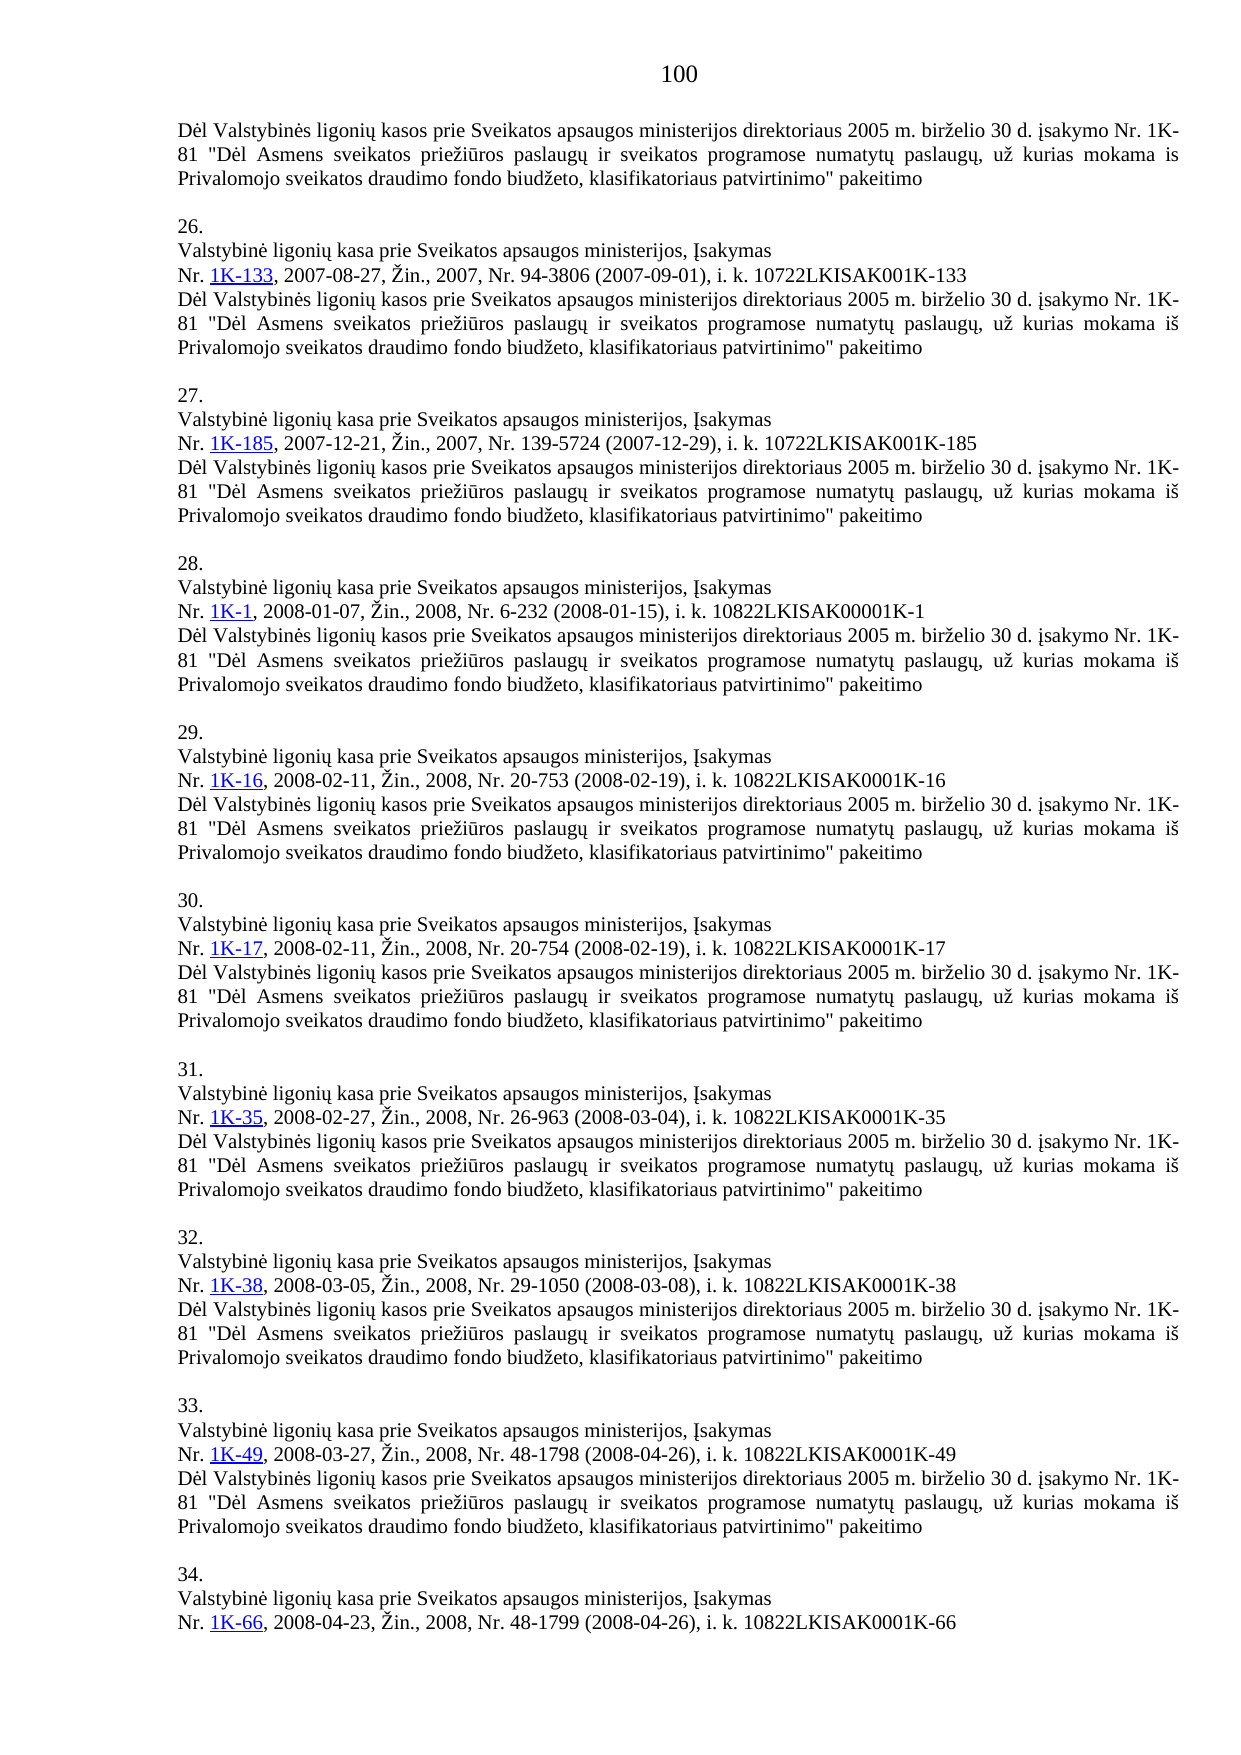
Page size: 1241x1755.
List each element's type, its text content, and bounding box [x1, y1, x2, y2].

text Nr. 1K-17, 2008-02-11, Žin., 2008, Nr. 20-754 (2008-02-19), i. k. 10822LKISAK0001K-17 [177, 936, 1181, 960]
text Valstybinė ligonių kasa prie Sveikatos apsaugos ministerijos, Įsakymas [177, 1081, 1181, 1105]
text Nr. 1K-185, 2007-12-21, Žin., 2007, Nr. 139-5724 (2007-12-29), i. k. 10722LKISAK001K-185 [177, 431, 1181, 455]
text Dėl Valstybinės ligonių kasos prie Sveikatos apsaugos ministerijos direktoriaus 2005 m. birželio 30 d. įsakymo Nr. 1K-81 "Dėl Asmens sveikatos priežiūros paslaugų ir sveikatos programose numatytų paslaugų, už kurias mokama iš Privalomojo sveikatos draudimo fondo biudžeto, klasifikatoriaus patvirtinimo" pakeitimo [177, 960, 1181, 1032]
text Dėl Valstybinės ligonių kasos prie Sveikatos apsaugos ministerijos direktoriaus 2005 m. birželio 30 d. įsakymo Nr. 1K-81 "Dėl Asmens sveikatos priežiūros paslaugų ir sveikatos programose numatytų paslaugų, už kurias mokama is Privalomojo sveikatos draudimo fondo biudžeto, klasifikatoriaus patvirtinimo" pakeitimo [177, 118, 1181, 190]
text Nr. 1K-38, 2008-03-05, Žin., 2008, Nr. 29-1050 (2008-03-08), i. k. 10822LKISAK0001K-38 [177, 1273, 1181, 1297]
text Dėl Valstybinės ligonių kasos prie Sveikatos apsaugos ministerijos direktoriaus 2005 m. birželio 30 d. įsakymo Nr. 1K-81 "Dėl Asmens sveikatos priežiūros paslaugų ir sveikatos programose numatytų paslaugų, už kurias mokama iš Privalomojo sveikatos draudimo fondo biudžeto, klasifikatoriaus patvirtinimo" pakeitimo [177, 455, 1181, 527]
text 30. [177, 888, 1181, 912]
text 33. [177, 1393, 1181, 1417]
text 32. [177, 1225, 1181, 1249]
text Valstybinė ligonių kasa prie Sveikatos apsaugos ministerijos, Įsakymas [177, 1417, 1181, 1442]
text 34. [177, 1562, 1181, 1586]
text Valstybinė ligonių kasa prie Sveikatos apsaugos ministerijos, Įsakymas [177, 575, 1181, 599]
text 29. [177, 720, 1181, 744]
text Dėl Valstybinės ligonių kasos prie Sveikatos apsaugos ministerijos direktoriaus 2005 m. birželio 30 d. įsakymo Nr. 1K-81 "Dėl Asmens sveikatos priežiūros paslaugų ir sveikatos programose numatytų paslaugų, už kurias mokama iš Privalomojo sveikatos draudimo fondo biudžeto, klasifikatoriaus patvirtinimo" pakeitimo [177, 287, 1181, 359]
text Nr. 1K-66, 2008-04-23, Žin., 2008, Nr. 48-1799 (2008-04-26), i. k. 10822LKISAK0001K-66 [177, 1610, 1181, 1634]
text Valstybinė ligonių kasa prie Sveikatos apsaugos ministerijos, Įsakymas [177, 238, 1181, 262]
text Nr. 1K-16, 2008-02-11, Žin., 2008, Nr. 20-753 (2008-02-19), i. k. 10822LKISAK0001K-16 [177, 768, 1181, 792]
text Dėl Valstybinės ligonių kasos prie Sveikatos apsaugos ministerijos direktoriaus 2005 m. birželio 30 d. įsakymo Nr. 1K-81 "Dėl Asmens sveikatos priežiūros paslaugų ir sveikatos programose numatytų paslaugų, už kurias mokama iš Privalomojo sveikatos draudimo fondo biudžeto, klasifikatoriaus patvirtinimo" pakeitimo [177, 623, 1181, 696]
text Valstybinė ligonių kasa prie Sveikatos apsaugos ministerijos, Įsakymas [177, 912, 1181, 936]
text Valstybinė ligonių kasa prie Sveikatos apsaugos ministerijos, Įsakymas [177, 1586, 1181, 1610]
text Valstybinė ligonių kasa prie Sveikatos apsaugos ministerijos, Įsakymas [177, 1249, 1181, 1273]
text Dėl Valstybinės ligonių kasos prie Sveikatos apsaugos ministerijos direktoriaus 2005 m. birželio 30 d. įsakymo Nr. 1K-81 "Dėl Asmens sveikatos priežiūros paslaugų ir sveikatos programose numatytų paslaugų, už kurias mokama iš Privalomojo sveikatos draudimo fondo biudžeto, klasifikatoriaus patvirtinimo" pakeitimo [177, 1129, 1181, 1201]
text Dėl Valstybinės ligonių kasos prie Sveikatos apsaugos ministerijos direktoriaus 2005 m. birželio 30 d. įsakymo Nr. 1K-81 "Dėl Asmens sveikatos priežiūros paslaugų ir sveikatos programose numatytų paslaugų, už kurias mokama iš Privalomojo sveikatos draudimo fondo biudžeto, klasifikatoriaus patvirtinimo" pakeitimo [177, 1466, 1181, 1538]
text 26. [177, 214, 1181, 238]
text Nr. 1K-49, 2008-03-27, Žin., 2008, Nr. 48-1798 (2008-04-26), i. k. 10822LKISAK0001K-49 [177, 1442, 1181, 1466]
text 31. [177, 1057, 1181, 1081]
text 27. [177, 383, 1181, 407]
text Dėl Valstybinės ligonių kasos prie Sveikatos apsaugos ministerijos direktoriaus 2005 m. birželio 30 d. įsakymo Nr. 1K-81 "Dėl Asmens sveikatos priežiūros paslaugų ir sveikatos programose numatytų paslaugų, už kurias mokama iš Privalomojo sveikatos draudimo fondo biudžeto, klasifikatoriaus patvirtinimo" pakeitimo [177, 792, 1181, 864]
text Valstybinė ligonių kasa prie Sveikatos apsaugos ministerijos, Įsakymas [177, 407, 1181, 431]
text Dėl Valstybinės ligonių kasos prie Sveikatos apsaugos ministerijos direktoriaus 2005 m. birželio 30 d. įsakymo Nr. 1K-81 "Dėl Asmens sveikatos priežiūros paslaugų ir sveikatos programose numatytų paslaugų, už kurias mokama iš Privalomojo sveikatos draudimo fondo biudžeto, klasifikatoriaus patvirtinimo" pakeitimo [177, 1297, 1181, 1369]
text Nr. 1K-133, 2007-08-27, Žin., 2007, Nr. 94-3806 (2007-09-01), i. k. 10722LKISAK001K-133 [177, 262, 1181, 287]
text Nr. 1K-1, 2008-01-07, Žin., 2008, Nr. 6-232 (2008-01-15), i. k. 10822LKISAK00001K-1 [177, 599, 1181, 623]
text 28. [177, 551, 1181, 575]
text Valstybinė ligonių kasa prie Sveikatos apsaugos ministerijos, Įsakymas [177, 744, 1181, 768]
text Nr. 1K-35, 2008-02-27, Žin., 2008, Nr. 26-963 (2008-03-04), i. k. 10822LKISAK0001K-35 [177, 1105, 1181, 1129]
